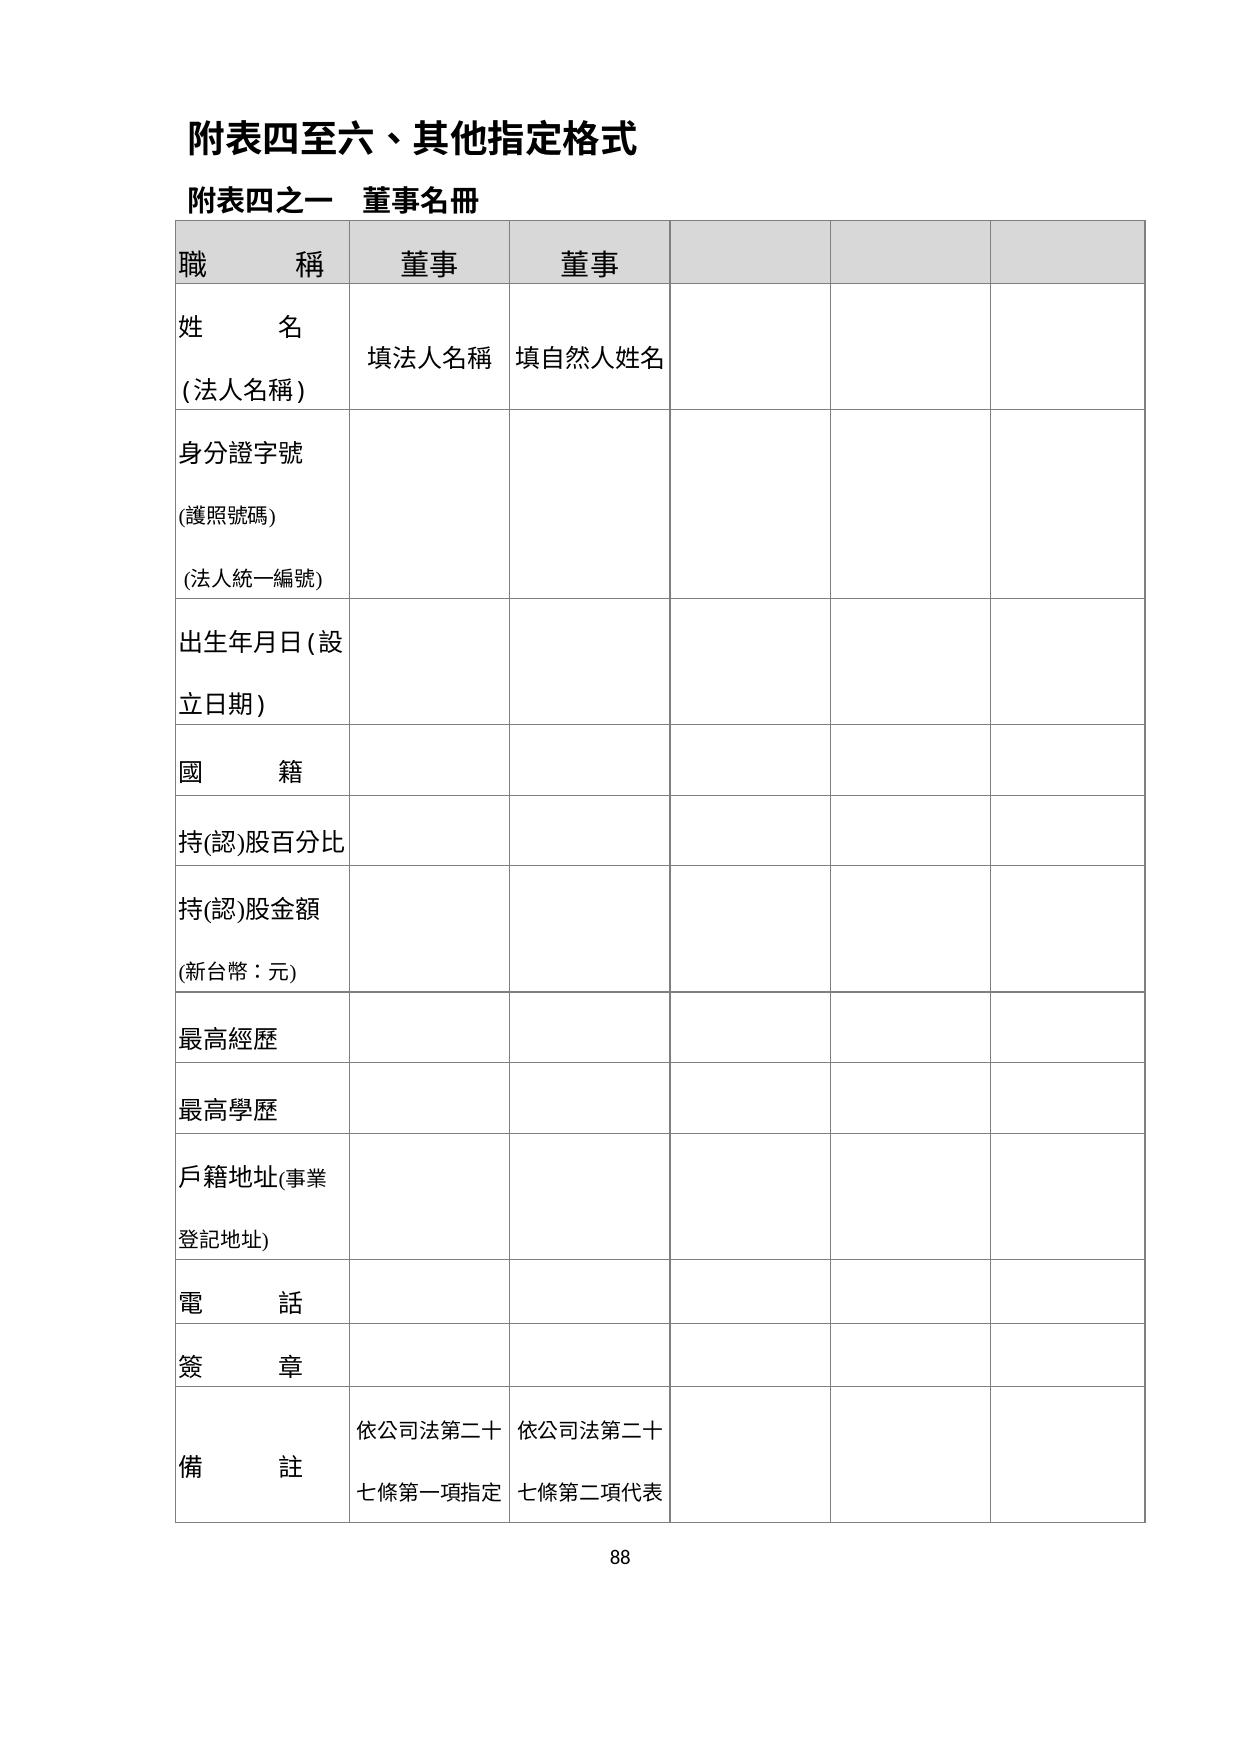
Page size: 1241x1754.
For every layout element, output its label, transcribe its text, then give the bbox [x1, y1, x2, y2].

table_cell 簽 章 [176, 1324, 349, 1386]
table_cell [510, 1260, 669, 1323]
table_cell [510, 725, 669, 794]
table_cell [831, 866, 990, 991]
subtitle 附表四之一 董事名冊 [187, 157, 1053, 219]
table_cell 戶籍地址(事業登記地址) [176, 1134, 349, 1259]
table_cell [350, 796, 509, 865]
table_cell [350, 410, 509, 598]
table_cell [991, 1063, 1144, 1133]
table_cell [991, 993, 1144, 1062]
table_cell [671, 796, 830, 865]
table_cell [991, 599, 1144, 724]
table_cell 身分證字號 (護照號碼) (法人統一編號) [176, 410, 349, 598]
table_header 職 稱 [176, 221, 349, 283]
table_cell [350, 1324, 509, 1386]
table_cell [831, 796, 990, 865]
table_cell [350, 599, 509, 724]
table_cell [671, 599, 830, 724]
table_cell [991, 725, 1144, 794]
table_cell [350, 725, 509, 794]
table_cell [350, 993, 509, 1062]
table_cell [831, 1387, 990, 1522]
table_cell [350, 1063, 509, 1133]
table_cell 依公司法第二十七條第一項指定 [350, 1387, 509, 1522]
table_header 董事 [510, 221, 669, 283]
table_cell [831, 410, 990, 598]
table_cell 最高學歷 [176, 1063, 349, 1133]
table_cell [510, 1324, 669, 1386]
table_cell [831, 599, 990, 724]
table_cell [671, 1134, 830, 1259]
table_cell 姓 名 (法人名稱) [176, 284, 349, 409]
table_cell [831, 993, 990, 1062]
table_cell [831, 1063, 990, 1133]
table_header 董事 [350, 221, 509, 283]
table_header [671, 221, 830, 283]
table_cell [510, 993, 669, 1062]
table_cell [991, 284, 1144, 409]
table_cell [831, 1260, 990, 1323]
table_cell [991, 1324, 1144, 1386]
table_header [991, 221, 1144, 283]
table_cell [831, 725, 990, 794]
table_cell [671, 1063, 830, 1133]
table_cell 持(認)股金額(新台幣：元) [176, 866, 349, 991]
table_cell [991, 796, 1144, 865]
subtitle 附表四至六、其他指定格式 [187, 94, 1053, 157]
table_cell [671, 1260, 830, 1323]
table_cell [510, 410, 669, 598]
table_cell [350, 866, 509, 991]
table_cell [991, 1387, 1144, 1522]
table_cell 填自然人姓名 [510, 284, 669, 409]
table_header [831, 221, 990, 283]
table_cell [831, 1134, 990, 1259]
table_cell [671, 1387, 830, 1522]
table_cell [350, 1260, 509, 1323]
table_cell 國 籍 [176, 725, 349, 794]
table_cell [510, 796, 669, 865]
table_cell [671, 866, 830, 991]
table_cell [991, 410, 1144, 598]
table_cell [510, 866, 669, 991]
table_cell [991, 866, 1144, 991]
table_cell [831, 284, 990, 409]
table_cell [510, 599, 669, 724]
table_cell [831, 1324, 990, 1386]
table_cell [991, 1260, 1144, 1323]
table_cell [991, 1134, 1144, 1259]
table_cell [671, 993, 830, 1062]
table_cell 電 話 [176, 1260, 349, 1323]
table_cell 填法人名稱 [350, 284, 509, 409]
table_cell [671, 284, 830, 409]
table_cell [350, 1134, 509, 1259]
table_cell [510, 1134, 669, 1259]
table_cell [671, 1324, 830, 1386]
table_cell [510, 1063, 669, 1133]
table_cell [671, 410, 830, 598]
table_cell 備 註 [176, 1387, 349, 1522]
table_cell 依公司法第二十七條第二項代表 [510, 1387, 669, 1522]
table_cell 最高經歷 [176, 993, 349, 1062]
table_cell 持(認)股百分比 [176, 796, 349, 865]
table_cell 出生年月日(設立日期) [176, 599, 349, 724]
table_cell [671, 725, 830, 794]
